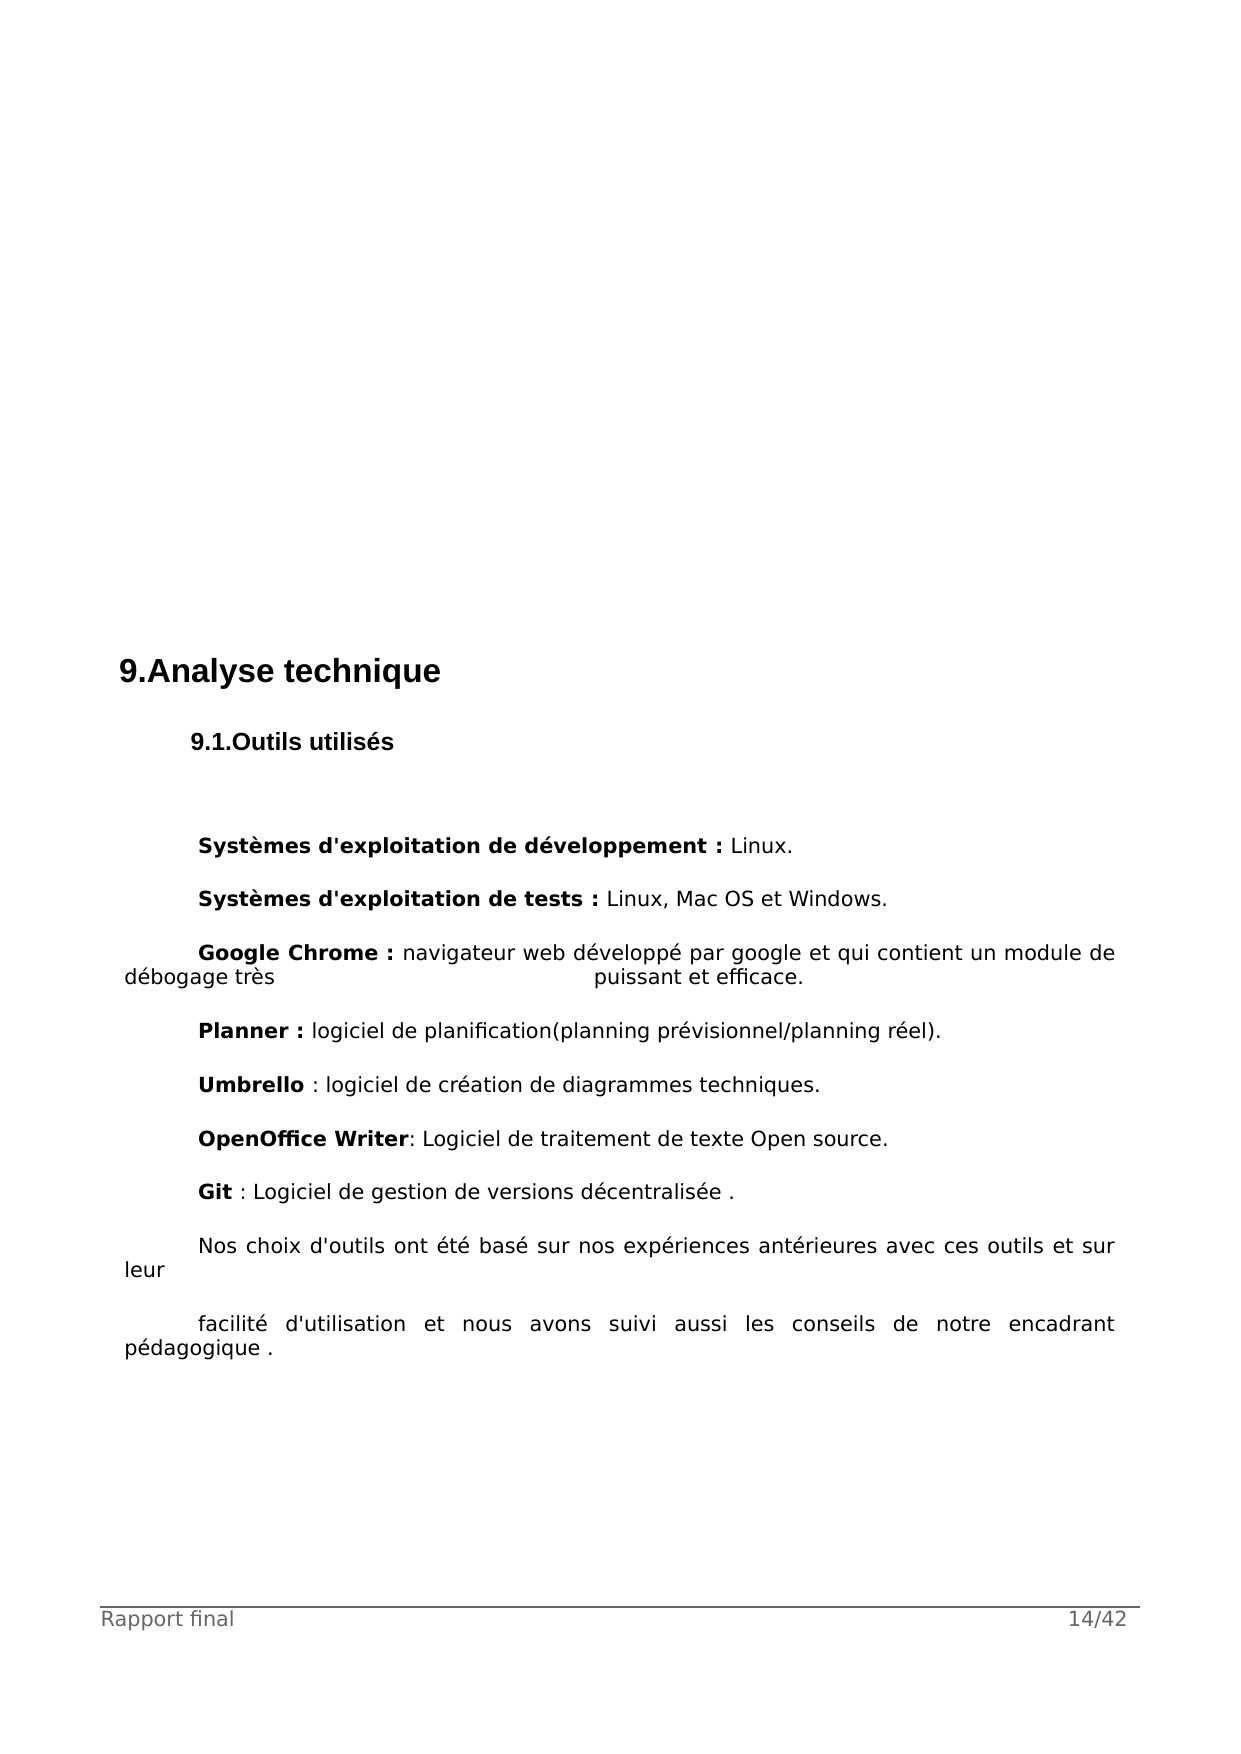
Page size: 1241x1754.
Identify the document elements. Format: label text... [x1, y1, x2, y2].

text Nos choix d'outils ont été basé sur nos expériences antérieures avec ces outils et sur leur [124, 1234, 1116, 1283]
subtitle 9.1.Outils utilisés [100, 727, 1140, 756]
text facilité d'utilisation et nous avons suivi aussi les conseils de notre encadrant pédagogique . [124, 1312, 1116, 1361]
text Systèmes d'exploitation de tests : Linux, Mac OS et Windows. [124, 887, 1116, 912]
text Systèmes d'exploitation de développement : Linux. [124, 834, 1116, 858]
text Google Chrome : navigateur web développé par google et qui contient un module de débogage très puissant et efficace. [124, 941, 1116, 990]
text Planner : logiciel de planification(planning prévisionnel/planning réel). [124, 1019, 1116, 1043]
text OpenOffice Writer: Logiciel de traitement de texte Open source. [124, 1127, 1116, 1151]
text Umbrello : logiciel de création de diagrammes techniques. [124, 1073, 1116, 1097]
subtitle 9.Analyse technique [100, 651, 1140, 689]
text Git : Logiciel de gestion de versions décentralisée . [124, 1180, 1116, 1205]
